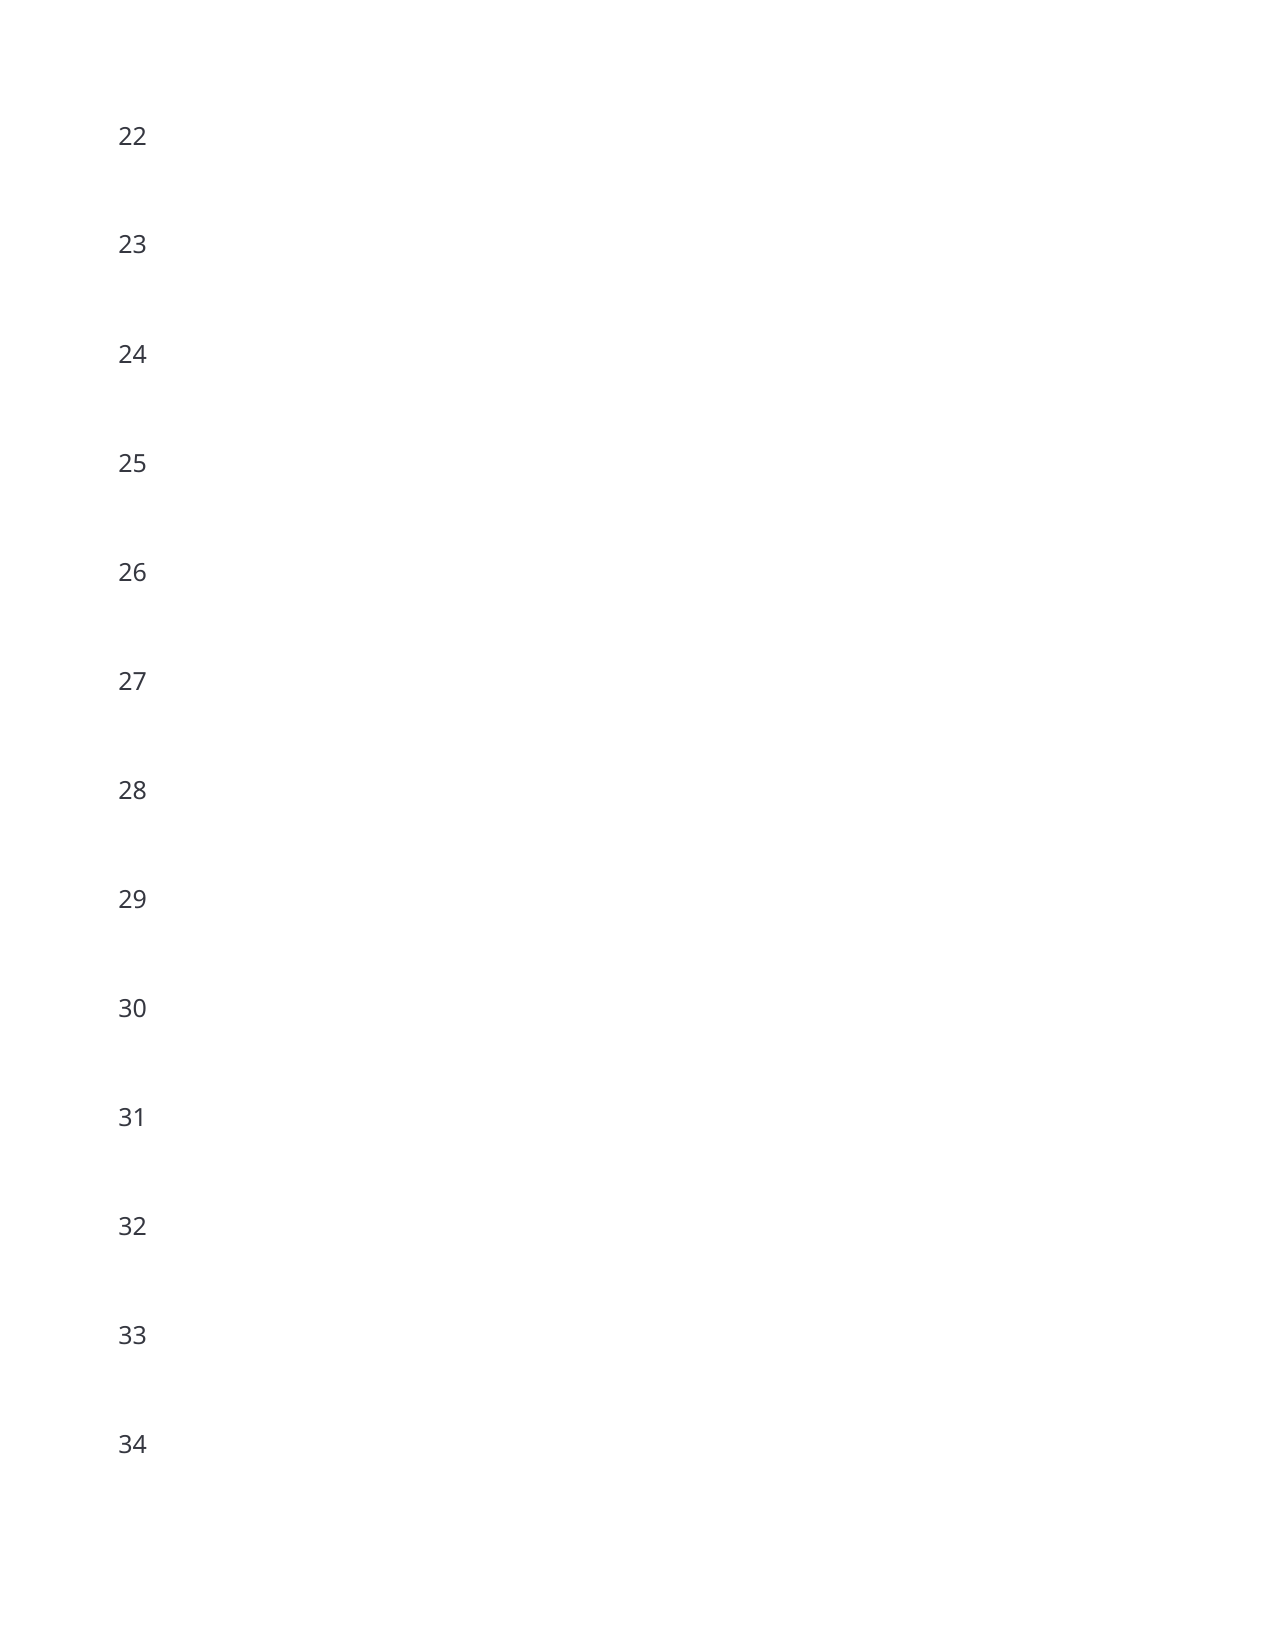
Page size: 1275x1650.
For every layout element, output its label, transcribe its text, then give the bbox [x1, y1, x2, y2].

text 24 [118, 336, 1157, 370]
text 27 [118, 663, 1157, 697]
text 34 [118, 1427, 1157, 1461]
text 30 [118, 991, 1157, 1025]
text 32 [118, 1209, 1157, 1243]
text 25 [118, 445, 1157, 479]
text 22 [118, 118, 1157, 152]
text 31 [118, 1100, 1157, 1134]
text 29 [118, 882, 1157, 916]
text 23 [118, 227, 1157, 261]
text 28 [118, 772, 1157, 807]
text 33 [118, 1318, 1157, 1352]
text 26 [118, 554, 1157, 588]
